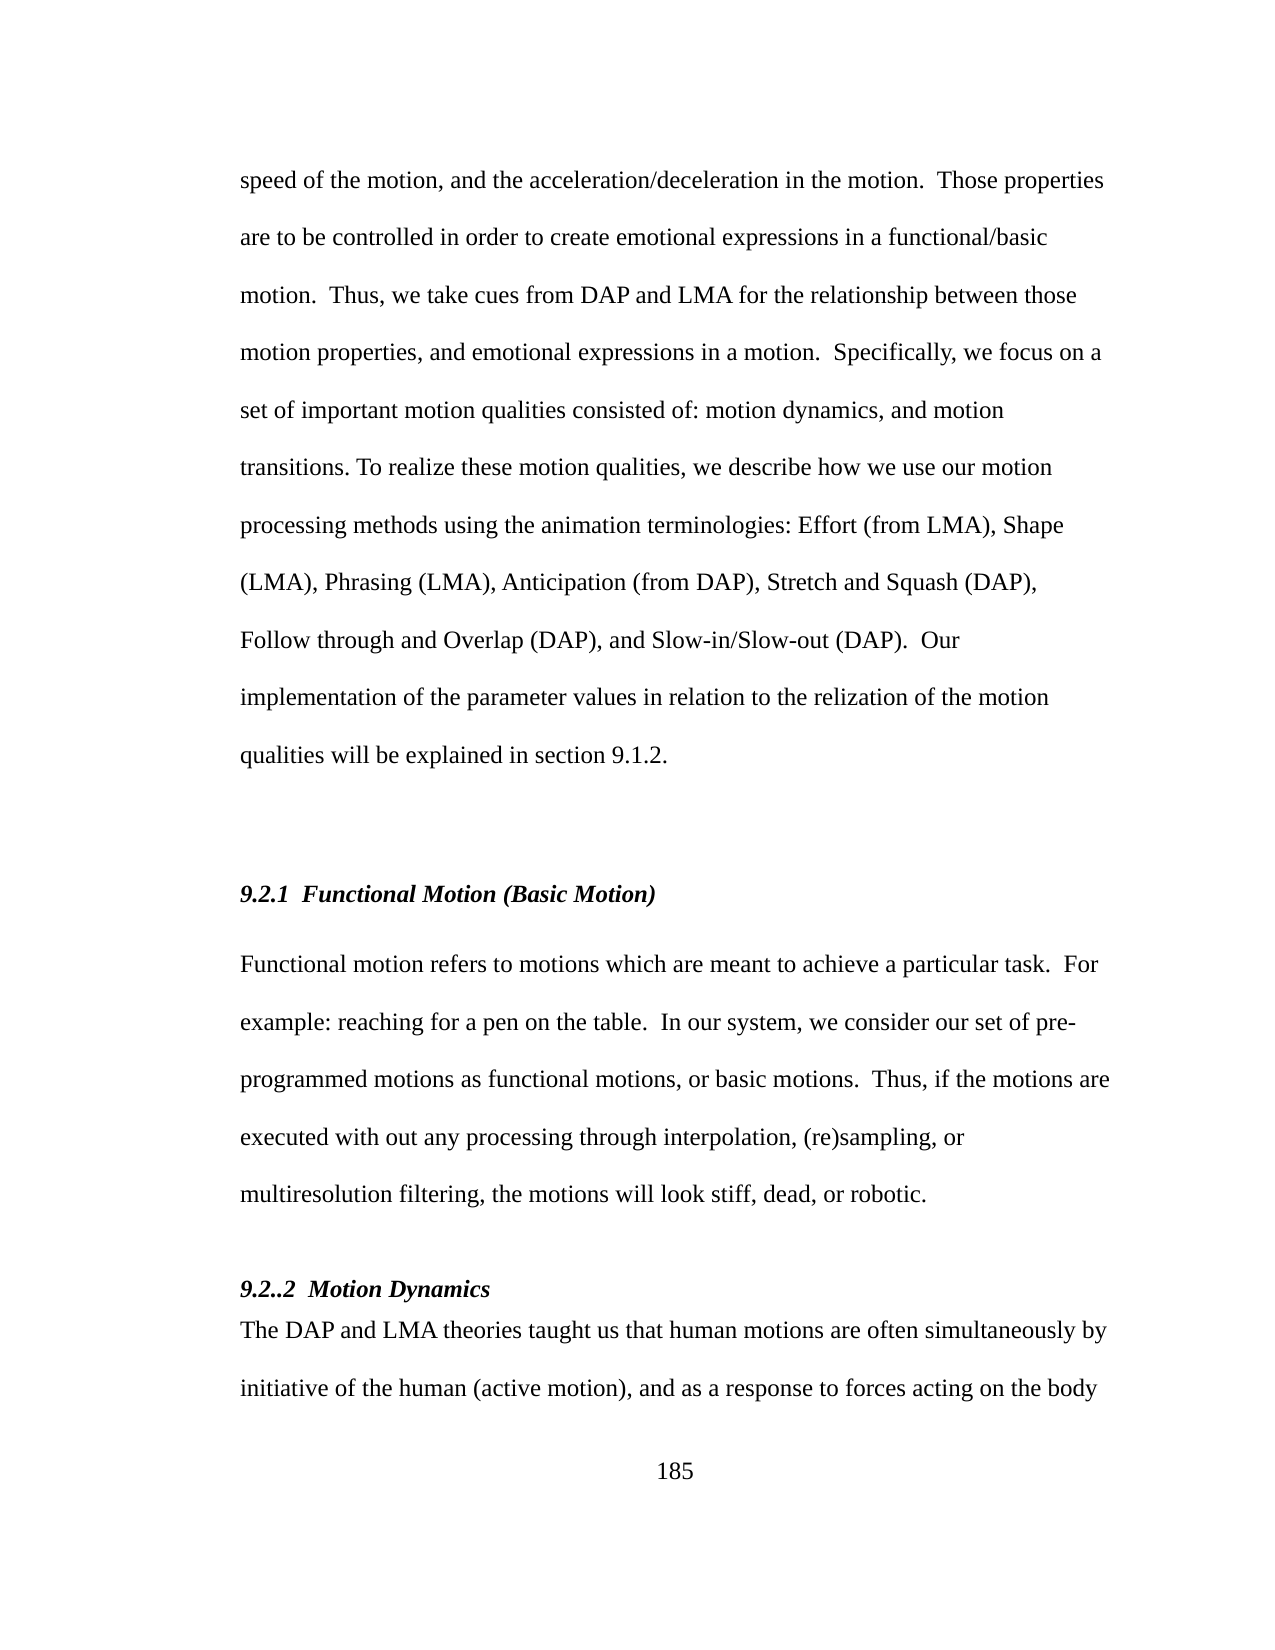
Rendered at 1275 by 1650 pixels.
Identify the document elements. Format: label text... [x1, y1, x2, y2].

text The DAP and LMA theories taught us that human motions are often simultaneously by initiative of the human (active motion), and as a response to forces acting on the body [240, 1315, 1110, 1402]
text speed of the motion, and the acceleration/deceleration in the motion. Those properties are to be controlled in order to create emotional expressions in a functional/basic motion. Thus, we take cues from DAP and LMA for the relationship between those motion properties, and emotional expressions in a motion. Specifically, we focus on a set of important motion qualities consisted of: motion dynamics, and motion transitions. To realize these motion qualities, we describe how we use our motion processing methods using the animation terminologies: Effort (from LMA), Shape (LMA), Phrasing (LMA), Anticipation (from DAP), Stretch and Squash (DAP), Follow through and Overlap (DAP), and Slow-in/Slow-out (DAP). Our implementation of the parameter values in relation to the relization of the motion qualities will be explained in section 9.1.2. [240, 165, 1110, 768]
text Functional motion refers to motions which are meant to achieve a particular task. For example: reaching for a pen on the table. In our system, we consider our set of pre-programmed motions as functional motions, or basic motions. Thus, if the motions are executed with out any processing through interpolation, (re)sampling, or multiresolution filtering, the motions will look stiff, dead, or robotic. [240, 949, 1110, 1208]
subtitle 9.2.1 Functional Motion (Basic Motion) [240, 880, 1110, 908]
subtitle 9.2..2 Motion Dynamics [240, 1274, 1110, 1303]
